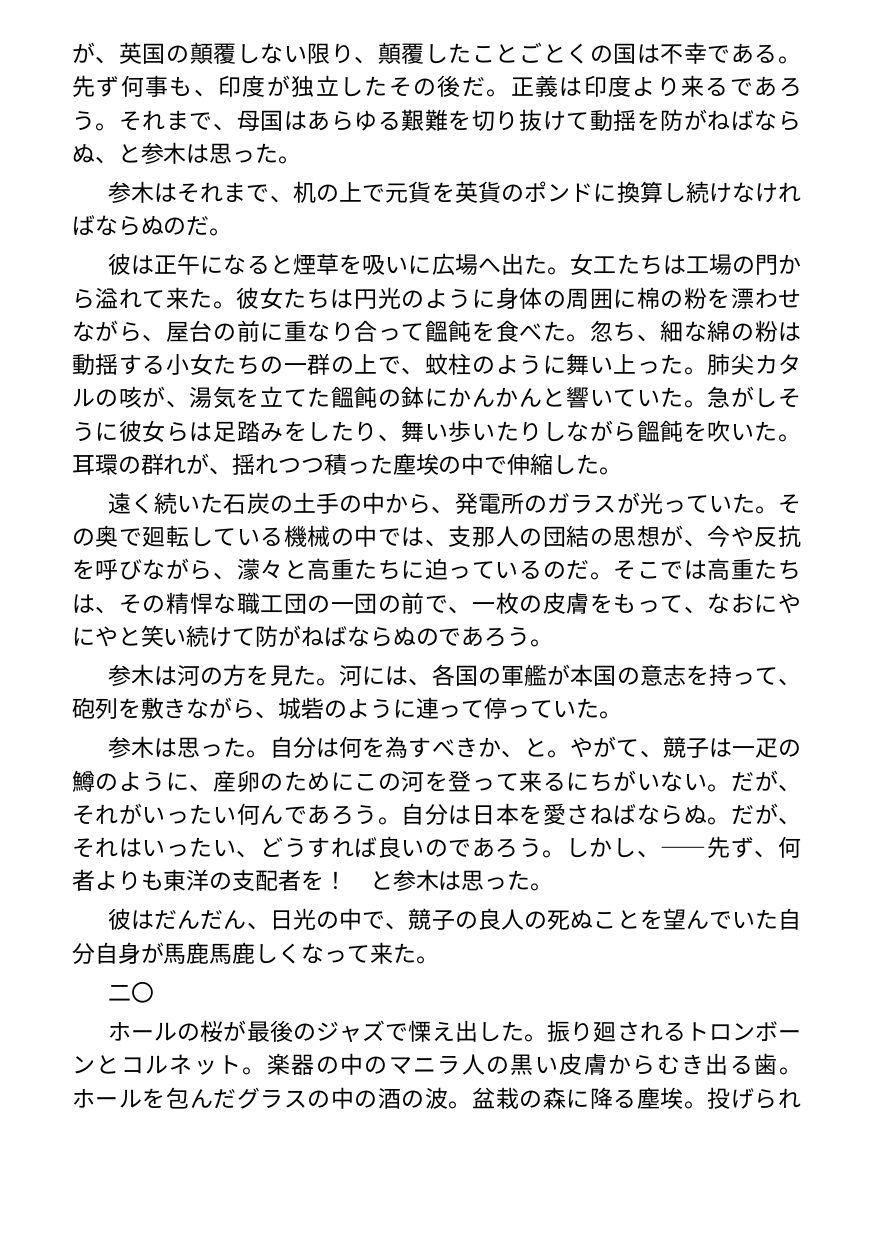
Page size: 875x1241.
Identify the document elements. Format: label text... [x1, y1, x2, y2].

text が、英国の顛覆しない限り、顛覆したことごとくの国は不幸である。先ず何事も、印度が独立したその後だ。正義は印度より来るであろう。それまで、母国はあらゆる艱難を切り抜けて動揺を防がねばならぬ、と参木は思った。 [72, 36, 802, 169]
text 遠く続いた石炭の土手の中から、発電所のガラスが光っていた。その奥で廻転している機械の中では、支那人の団結の思想が、今や反抗を呼びながら、濛々と高重たちに迫っているのだ。そこでは高重たちは、その精悍な職工団の一団の前で、一枚の皮膚をもって、なおにやにやと笑い続けて防がねばならぬのであろう。 [72, 486, 802, 652]
text 彼はだんだん、日光の中で、競子の良人の死ぬことを望んでいた自分自身が馬鹿馬鹿しくなって来た。 [72, 902, 802, 969]
text 参木はそれまで、机の上で元貨を英貨のポンドに換算し続けなければならぬのだ。 [72, 175, 802, 241]
text 彼は正午になると煙草を吸いに広場へ出た。女工たちは工場の門から溢れて来た。彼女たちは円光のように身体の周囲に棉の粉を漂わせながら、屋台の前に重なり合って饂飩を食べた。忽ち、細な綿の粉は動揺する小女たちの一群の上で、蚊柱のように舞い上った。肺尖カタルの咳が、湯気を立てた饂飩の鉢にかんかんと響いていた。急がしそうに彼女らは足踏みをしたり、舞い歩いたりしながら饂飩を吹いた。耳環の群れが、揺れつつ積った塵埃の中で伸縮した。 [72, 247, 802, 480]
text 参木は河の方を見た。河には、各国の軍艦が本国の意志を持って、砲列を敷きながら、城砦のように連って停っていた。 [72, 658, 802, 724]
text ホールの桜が最後のジャズで慄え出した。振り廻されるトロンボーンとコルネット。楽器の中のマニラ人の黒い皮膚からむき出る歯。ホールを包んだグラスの中の酒の波。盆栽の森に降る塵埃。投げられ [72, 1014, 802, 1114]
text 二〇 [72, 975, 802, 1008]
text 参木は思った。自分は何を為すべきか、と。やがて、競子は一疋の鱒のように、産卵のためにこの河を登って来るにちがいない。だが、それがいったい何んであろう。自分は日本を愛さねばならぬ。だが、それはいったい、どうすれば良いのであろう。しかし、――先ず、何者よりも東洋の支配者を！ と参木は思った。 [72, 730, 802, 896]
